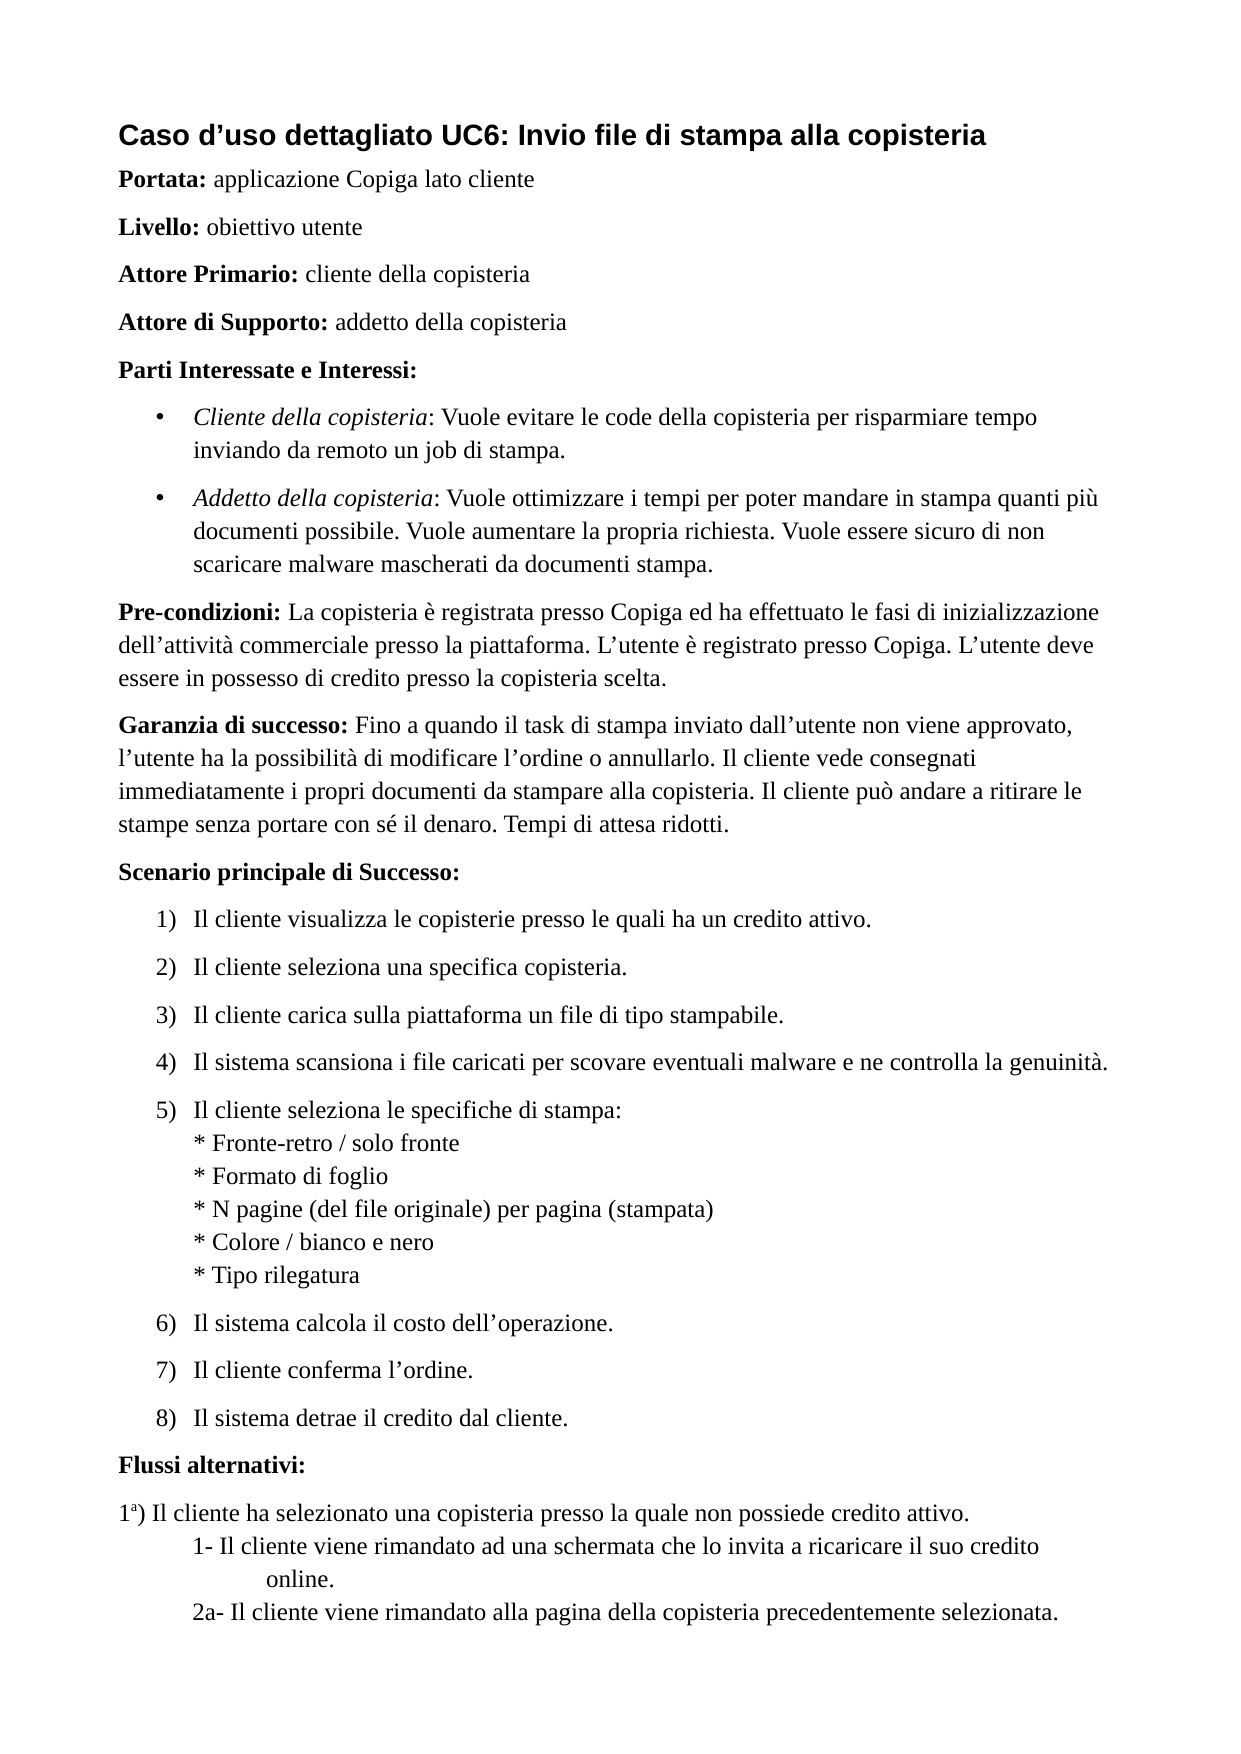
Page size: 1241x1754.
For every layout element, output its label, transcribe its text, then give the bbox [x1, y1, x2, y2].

list Il cliente carica sulla piattaforma un file di tipo stampabile. [156, 1000, 1122, 1028]
text Attore Primario: cliente della copisteria [118, 259, 1122, 288]
list Il sistema calcola il costo dell’operazione. [156, 1308, 1122, 1336]
text Flussi alternativi: [118, 1451, 1122, 1479]
list Il cliente visualizza le copisterie presso le quali ha un credito attivo. [156, 904, 1122, 933]
list Il cliente seleziona una specifica copisteria. [156, 952, 1122, 981]
text 1a) Il cliente ha selezionato una copisteria presso la quale non possiede credito attivo. 1- Il cliente viene rimandato ad una schermata che lo invita a ricaricare il suo credito online. 2a- Il cliente viene rimandato alla pagina della copisteria precedentemente selezionata. [118, 1498, 1122, 1626]
list Addetto della copisteria: Vuole ottimizzare i tempi per poter mandare in stampa quanti più documenti possibile. Vuole aumentare la propria richiesta. Vuole essere sicuro di non scaricare malware mascherati da documenti stampa. [156, 483, 1122, 578]
text Parti Interessate e Interessi: [118, 355, 1122, 383]
text Portata: applicazione Copiga lato cliente [118, 164, 1122, 193]
list Il cliente conferma l’ordine. [156, 1355, 1122, 1384]
text Scenario principale di Successo: [118, 857, 1122, 886]
text Attore di Supporto: addetto della copisteria [118, 307, 1122, 336]
list Il sistema scansiona i file caricati per scovare eventuali malware e ne controlla la genuinità. [156, 1047, 1122, 1076]
list Il sistema detrae il credito dal cliente. [156, 1403, 1122, 1432]
text Livello: obiettivo utente [118, 212, 1122, 241]
list Il cliente seleziona le specifiche di stampa: * Fronte-retro / solo fronte * Formato di foglio * N pagine (del file originale) per pagina (stampata) * Colore / bianco e nero * Tipo rilegatura [156, 1095, 1122, 1289]
list Cliente della copisteria: Vuole evitare le code della copisteria per risparmiare tempo inviando da remoto un job di stampa. [156, 402, 1122, 464]
subtitle Caso d’uso dettagliato UC6: Invio file di stampa alla copisteria [118, 118, 1122, 152]
text Pre-condizioni: La copisteria è registrata presso Copiga ed ha effettuato le fasi di inizializzazione dell’attività commerciale presso la piattaforma. L’utente è registrato presso Copiga. L’utente deve essere in possesso di credito presso la copisteria scelta. [118, 597, 1122, 691]
text Garanzia di successo: Fino a quando il task di stampa inviato dall’utente non viene approvato, l’utente ha la possibilità di modificare l’ordine o annullarlo. Il cliente vede consegnati immediatamente i propri documenti da stampare alla copisteria. Il cliente può andare a ritirare le stampe senza portare con sé il denaro. Tempi di attesa ridotti. [118, 710, 1122, 838]
